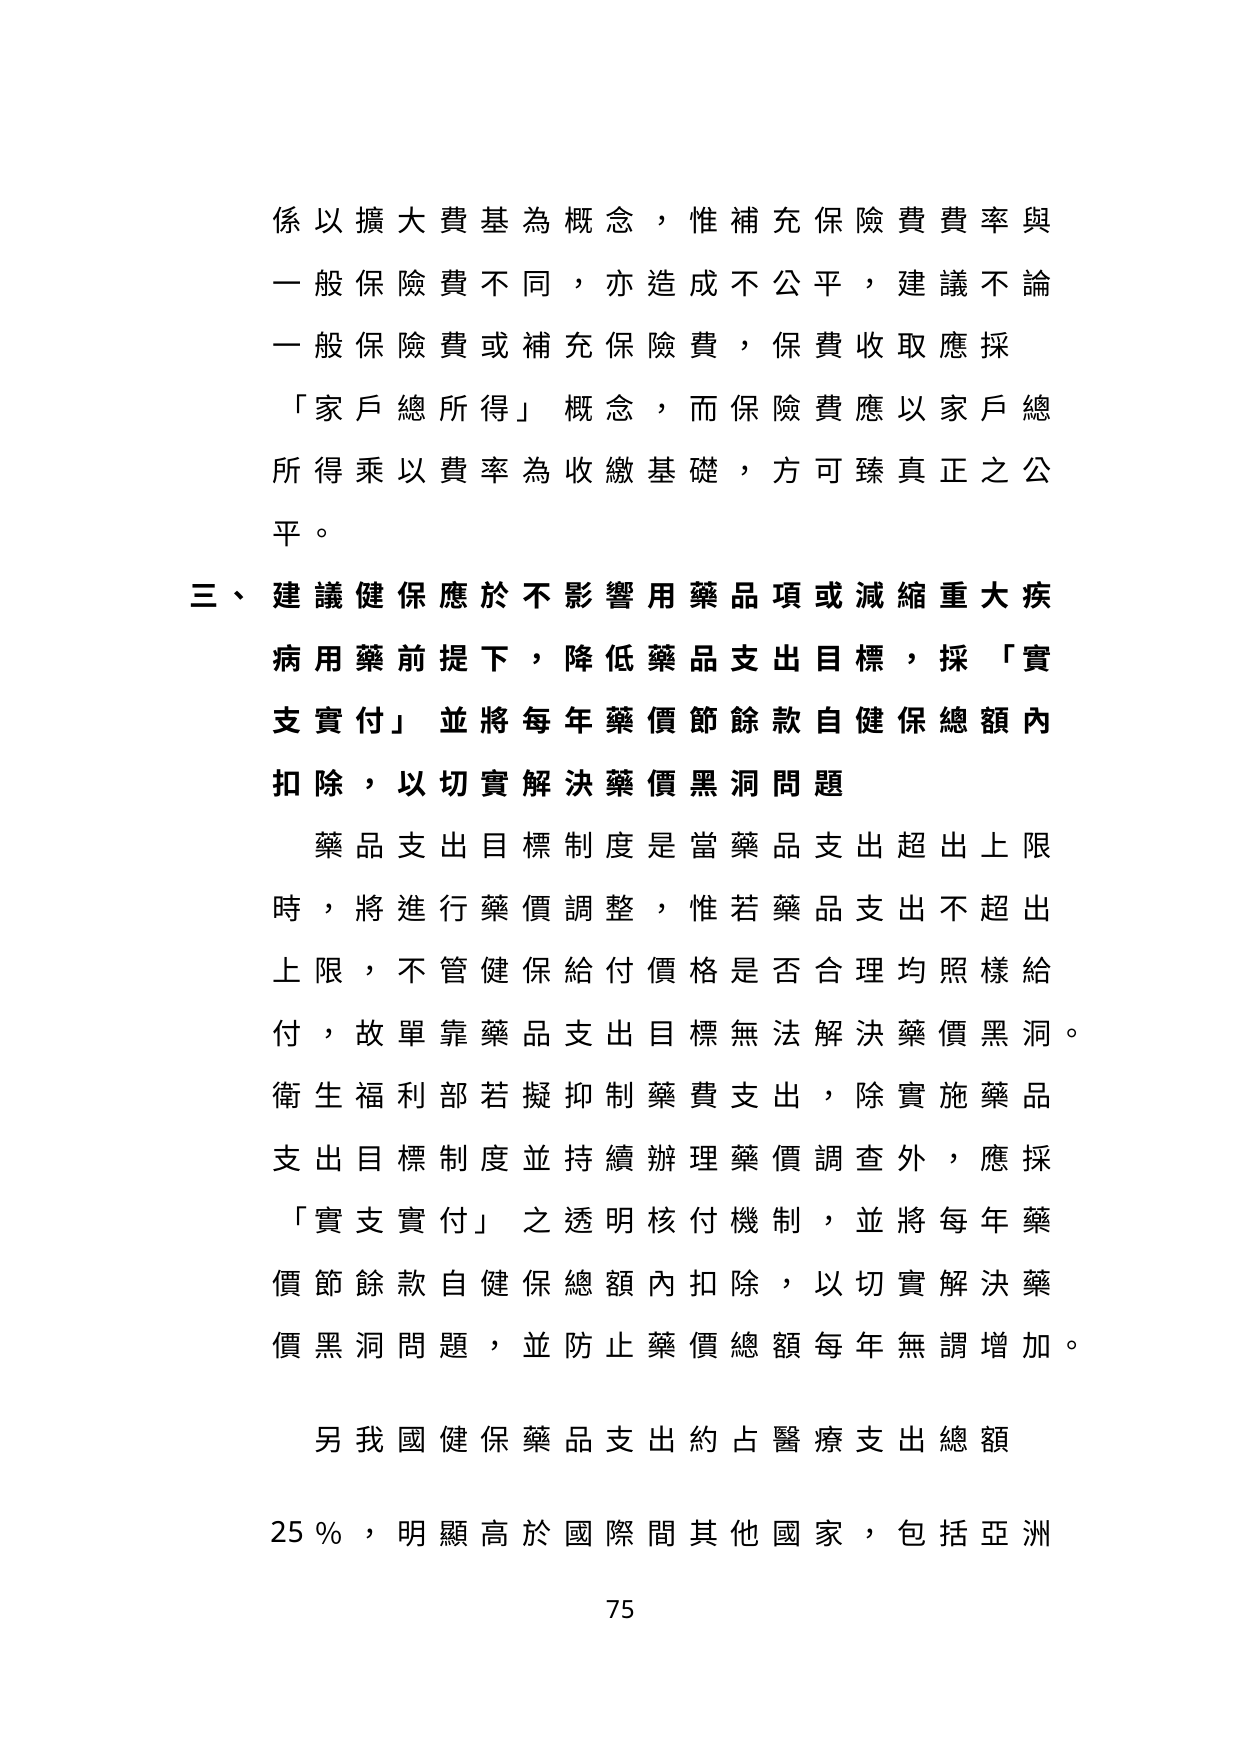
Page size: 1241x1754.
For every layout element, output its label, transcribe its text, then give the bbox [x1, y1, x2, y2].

text 係以擴大費基為概念，惟補充保險費費率與一般保險費不同，亦造成不公平，建議不論一般保險費或補充保險費，保費收取應採「家戶總所得」概念，而保險費應以家戶總所得乘以費率為收繳基礎，方可臻真正之公平。 [242, 177, 1058, 552]
text 藥品支出目標制度是當藥品支出超出上限時，將進行藥價調整，惟若藥品支出不超出上限，不管健保給付價格是否合理均照樣給付，故單靠藥品支出目標無法解決藥價黑洞。衛生福利部若擬抑制藥費支出，除實施藥品支出目標制度並持續辦理藥價調查外，應採「實支實付」之透明核付機制，並將每年藥價節餘款自健保總額內扣除，以切實解決藥價黑洞問題，並防止藥價總額每年無謂增加。 [242, 802, 1058, 1365]
text 三、建議健保應於不影響用藥品項或減縮重大疾病用藥前提下，降低藥品支出目標，採「實支實付」並將每年藥價節餘款自健保總額內扣除，以切實解決藥價黑洞問題 [183, 552, 1058, 802]
text 另我國健保藥品支出約占醫療支出總額25％，明顯高於國際間其他國家，包括亞洲 [242, 1365, 1058, 1552]
